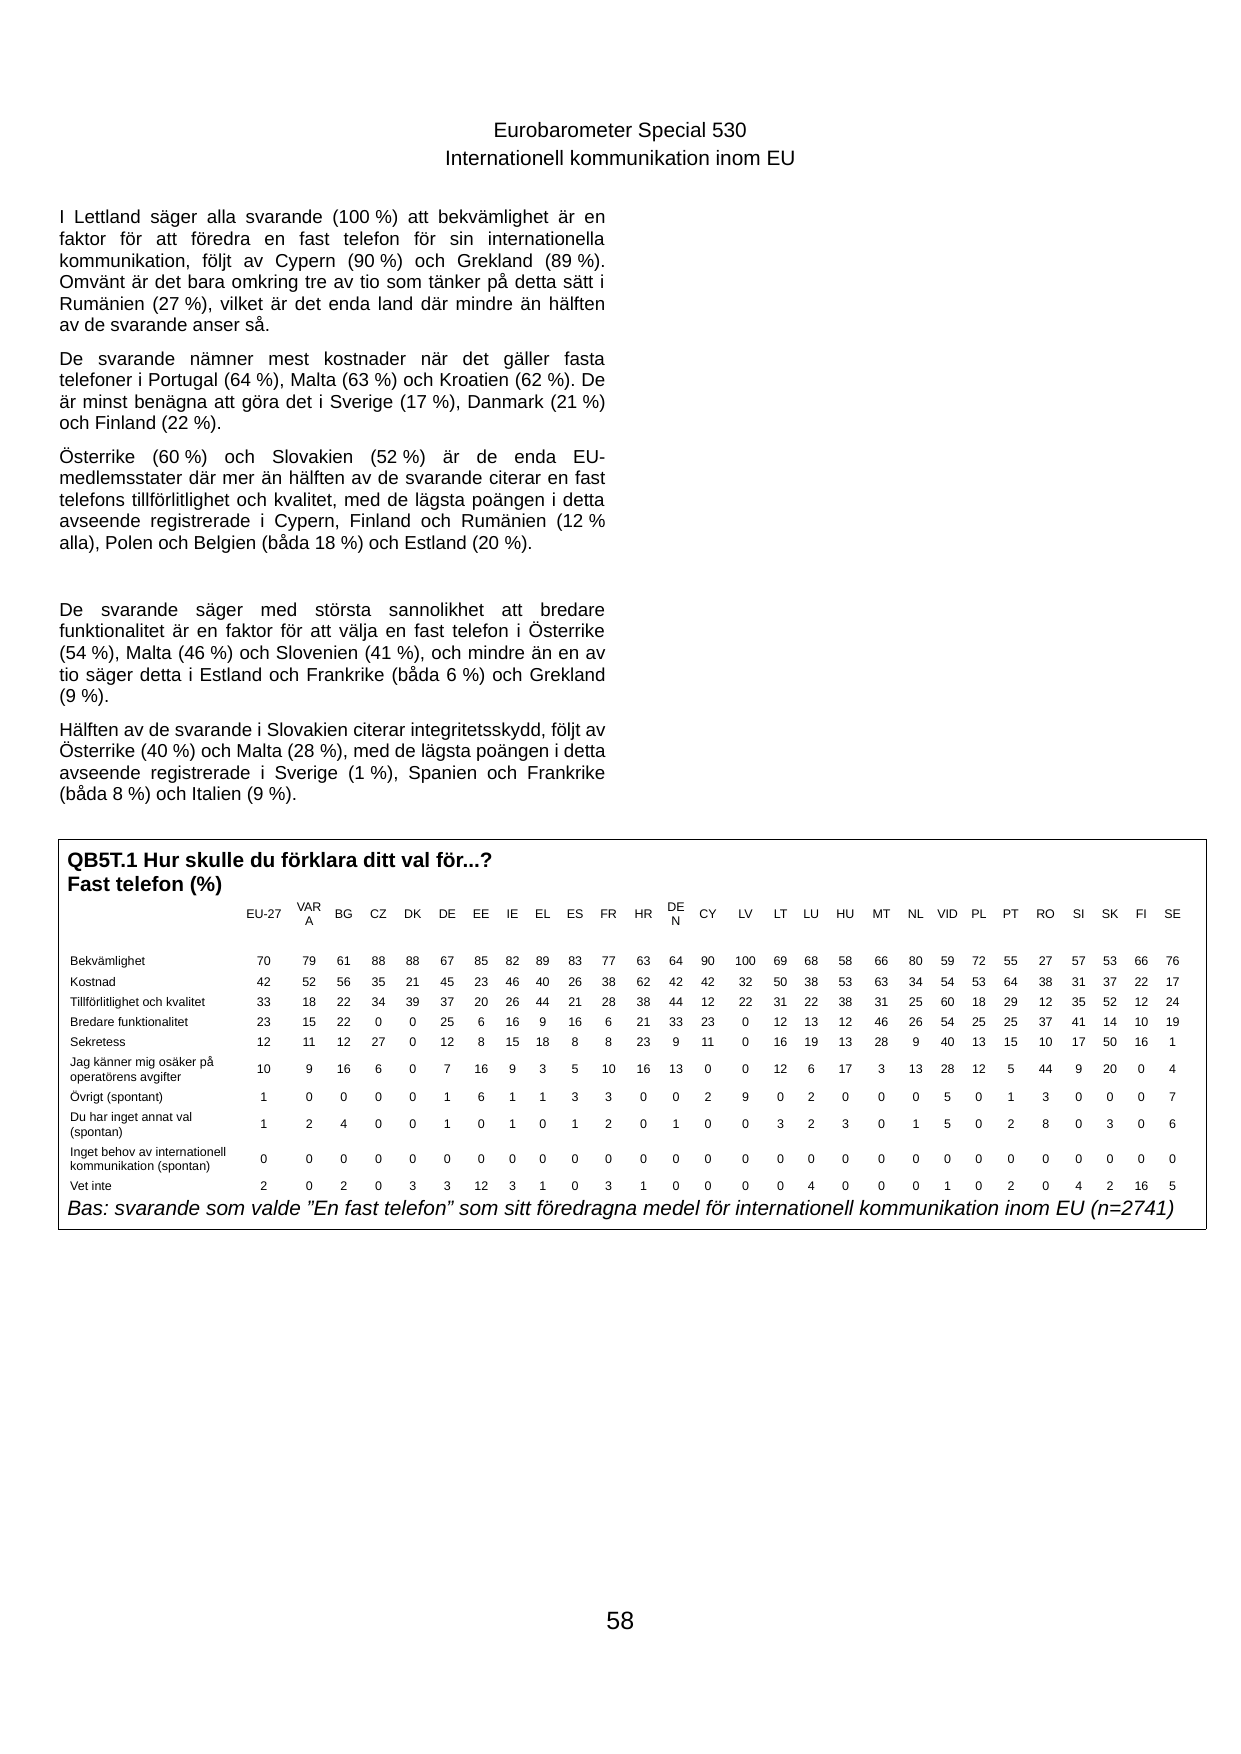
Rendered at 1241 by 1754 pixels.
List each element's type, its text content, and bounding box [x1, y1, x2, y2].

table_cell 3 [1027, 1087, 1064, 1107]
table_cell 22 [795, 991, 827, 1012]
table_cell 5 [558, 1052, 592, 1087]
table_cell 0 [361, 1012, 395, 1032]
table_cell Vet inte [67, 1176, 235, 1196]
table_cell [1027, 931, 1064, 951]
table_cell 9 [725, 1087, 766, 1107]
table_cell 31 [766, 991, 795, 1012]
table_cell 25 [963, 1012, 994, 1032]
table_cell 68 [795, 951, 827, 971]
table_cell 0 [827, 1176, 863, 1196]
table_cell [725, 931, 766, 951]
table_header DK [395, 896, 430, 931]
table_cell 40 [932, 1032, 963, 1052]
table_header LV [725, 896, 766, 931]
table_cell 23 [464, 971, 498, 991]
table_cell 26 [558, 971, 592, 991]
table_cell 2 [795, 1107, 827, 1141]
table_cell 58 [827, 951, 863, 971]
table_cell 1 [558, 1107, 592, 1141]
table_cell 11 [690, 1032, 725, 1052]
table_cell 45 [430, 971, 464, 991]
table_cell [558, 931, 592, 951]
table_cell 85 [464, 951, 498, 971]
table_cell 3 [592, 1087, 625, 1107]
table_cell 2 [690, 1087, 725, 1107]
table_cell 76 [1156, 951, 1189, 971]
table_cell 35 [361, 971, 395, 991]
table_header PL [963, 896, 994, 931]
table_cell 27 [361, 1032, 395, 1052]
table_cell 0 [592, 1141, 625, 1176]
table_cell 0 [326, 1141, 361, 1176]
table_cell 1 [661, 1107, 690, 1141]
table_cell 12 [430, 1032, 464, 1052]
table_cell 12 [690, 991, 725, 1012]
table_cell 0 [725, 1012, 766, 1032]
table_cell 25 [430, 1012, 464, 1032]
table_cell 1 [527, 1176, 558, 1196]
table_cell 64 [661, 951, 690, 971]
table_cell 1 [430, 1107, 464, 1141]
table_cell 13 [661, 1052, 690, 1087]
table_cell [235, 931, 292, 951]
table_cell 0 [1127, 1107, 1156, 1141]
table_cell 69 [766, 951, 795, 971]
table_cell 0 [292, 1141, 326, 1176]
table_cell 19 [1156, 1012, 1189, 1032]
table_cell 0 [326, 1087, 361, 1107]
table_cell [1156, 931, 1189, 951]
table_cell 38 [625, 991, 661, 1012]
table_header FI [1127, 896, 1156, 931]
table_cell 4 [326, 1107, 361, 1141]
table_cell [292, 931, 326, 951]
table_cell 79 [292, 951, 326, 971]
table_cell 1 [899, 1107, 932, 1141]
table_cell 0 [899, 1176, 932, 1196]
table_cell 16 [625, 1052, 661, 1087]
table_cell 77 [592, 951, 625, 971]
table_cell 1 [1156, 1032, 1189, 1052]
table_cell 0 [527, 1141, 558, 1176]
table_cell 0 [1127, 1141, 1156, 1176]
table_cell 0 [464, 1107, 498, 1141]
table_cell 44 [1027, 1052, 1064, 1087]
table_header SI [1064, 896, 1093, 931]
table_cell 0 [863, 1107, 899, 1141]
table_cell 1 [430, 1087, 464, 1107]
table_cell 18 [527, 1032, 558, 1052]
table_cell 5 [932, 1087, 963, 1107]
table_cell 46 [498, 971, 527, 991]
table_cell 61 [326, 951, 361, 971]
table_cell 64 [994, 971, 1027, 991]
table_cell 0 [430, 1141, 464, 1176]
table_cell [863, 931, 899, 951]
table_cell 6 [1156, 1107, 1189, 1141]
text De svarande nämner mest kostnader när det gäller fasta telefoner i Portugal (64 %), Malta (63 %) och Kroatien (62 %). De är minst benägna att göra det i Sverige (17 %), Danmark (21 %) och Finland (22 %). [59, 347, 605, 434]
table_cell 8 [592, 1032, 625, 1052]
table_header FR [592, 896, 625, 931]
table_cell 10 [592, 1052, 625, 1087]
table_header PT [994, 896, 1027, 931]
table_cell [932, 931, 963, 951]
table_cell 12 [464, 1176, 498, 1196]
table_cell 0 [558, 1176, 592, 1196]
table_header SK [1093, 896, 1127, 931]
table_cell 0 [725, 1032, 766, 1052]
table_cell 12 [766, 1012, 795, 1032]
table_cell 16 [464, 1052, 498, 1087]
table_cell 59 [932, 951, 963, 971]
table_cell 6 [464, 1012, 498, 1032]
table_cell 16 [1127, 1176, 1156, 1196]
table_cell 0 [625, 1107, 661, 1141]
table_cell [527, 931, 558, 951]
table_cell 24 [1156, 991, 1189, 1012]
table_cell 26 [899, 1012, 932, 1032]
table_cell [625, 931, 661, 951]
table_cell 9 [498, 1052, 527, 1087]
table_cell 0 [661, 1176, 690, 1196]
table_cell 44 [661, 991, 690, 1012]
table_cell 1 [625, 1176, 661, 1196]
table_cell 0 [1093, 1141, 1127, 1176]
table_cell 22 [326, 991, 361, 1012]
table_cell 18 [292, 991, 326, 1012]
table_cell 53 [827, 971, 863, 991]
table_cell 0 [827, 1087, 863, 1107]
table_cell 2 [994, 1176, 1027, 1196]
table_cell 42 [235, 971, 292, 991]
table_cell 18 [963, 991, 994, 1012]
table_cell 0 [292, 1087, 326, 1107]
table_header VID [932, 896, 963, 931]
table_header CZ [361, 896, 395, 931]
table_cell 16 [498, 1012, 527, 1032]
table_cell 27 [1027, 951, 1064, 971]
table_cell 13 [795, 1012, 827, 1032]
table_cell 19 [795, 1032, 827, 1052]
table_cell 0 [766, 1176, 795, 1196]
table_cell 52 [1093, 991, 1127, 1012]
table_cell 80 [899, 951, 932, 971]
table_cell [498, 931, 527, 951]
table_header DEN [661, 896, 690, 931]
table_cell 1 [235, 1087, 292, 1107]
table_cell 3 [430, 1176, 464, 1196]
table_header EE [464, 896, 498, 931]
text De svarande säger med största sannolikhet att bredare funktionalitet är en faktor för att välja en fast telefon i Österrike (54 %), Malta (46 %) och Slovenien (41 %), och mindre än en av tio säger detta i Estland och Frankrike (båda 6 %) och Grekland (9 %). [59, 599, 605, 707]
table_cell 42 [690, 971, 725, 991]
table_cell Bredare funktionalitet [67, 1012, 235, 1032]
table_cell 21 [395, 971, 430, 991]
table_cell 0 [1127, 1087, 1156, 1107]
table_cell 23 [235, 1012, 292, 1032]
table_cell 9 [899, 1032, 932, 1052]
table_cell 0 [766, 1087, 795, 1107]
table_cell 90 [690, 951, 725, 971]
table_cell 16 [1127, 1032, 1156, 1052]
text Österrike (60 %) och Slovakien (52 %) är de enda EU-medlemsstater där mer än hälften av de svarande citerar en fast telefons tillförlitlighet och kvalitet, med de lägsta poängen i detta avseende registrerade i Cypern, Finland och Rumänien (12 % alla), Polen och Belgien (båda 18 %) och Estland (20 %). [59, 446, 605, 553]
table_cell [766, 931, 795, 951]
table_cell 0 [725, 1052, 766, 1087]
table_cell 70 [235, 951, 292, 971]
table_cell 0 [625, 1141, 661, 1176]
table_cell Bekvämlighet [67, 951, 235, 971]
table_cell 10 [235, 1052, 292, 1087]
table_cell 20 [464, 991, 498, 1012]
table_cell [67, 931, 235, 951]
table_cell 12 [1127, 991, 1156, 1012]
table_cell 6 [361, 1052, 395, 1087]
table_cell 50 [766, 971, 795, 991]
table_cell 54 [932, 971, 963, 991]
table_cell 13 [963, 1032, 994, 1052]
table_cell 0 [827, 1141, 863, 1176]
table_cell 60 [932, 991, 963, 1012]
table_cell Kostnad [67, 971, 235, 991]
table_header VARA [292, 896, 326, 931]
table_cell 1 [498, 1087, 527, 1107]
table_cell 8 [464, 1032, 498, 1052]
table_cell 72 [963, 951, 994, 971]
table_cell 57 [1064, 951, 1093, 971]
table_cell 83 [558, 951, 592, 971]
table_cell 39 [395, 991, 430, 1012]
table_cell 21 [625, 1012, 661, 1032]
table_cell [361, 931, 395, 951]
table_cell 0 [361, 1107, 395, 1141]
table_cell [899, 931, 932, 951]
table_cell 0 [292, 1176, 326, 1196]
table_cell 37 [1027, 1012, 1064, 1032]
table_cell 1 [235, 1107, 292, 1141]
table_header NL [899, 896, 932, 931]
table_cell Du har inget annat val (spontan) [67, 1107, 235, 1141]
table_cell 6 [592, 1012, 625, 1032]
table_cell 0 [1156, 1141, 1189, 1176]
table_cell 41 [1064, 1012, 1093, 1032]
table_cell 88 [361, 951, 395, 971]
table_cell 9 [292, 1052, 326, 1087]
table_cell 8 [558, 1032, 592, 1052]
table_cell 3 [827, 1107, 863, 1141]
table_cell 20 [1093, 1052, 1127, 1087]
table_cell 3 [498, 1176, 527, 1196]
table_cell 44 [527, 991, 558, 1012]
table_cell 66 [1127, 951, 1156, 971]
table_cell 0 [795, 1141, 827, 1176]
table_cell 34 [899, 971, 932, 991]
table_cell 1 [527, 1087, 558, 1107]
table_cell [963, 931, 994, 951]
table_cell 4 [1156, 1052, 1189, 1087]
table_cell [1064, 931, 1093, 951]
table_cell 0 [899, 1141, 932, 1176]
table_cell 3 [558, 1087, 592, 1107]
table_cell 16 [326, 1052, 361, 1087]
table_cell 22 [1127, 971, 1156, 991]
table_cell 7 [430, 1052, 464, 1087]
table_cell 0 [527, 1107, 558, 1141]
table_cell 40 [527, 971, 558, 991]
table_cell 15 [994, 1032, 1027, 1052]
table_cell 9 [527, 1012, 558, 1032]
table_cell 67 [430, 951, 464, 971]
table_header IE [498, 896, 527, 931]
table_cell 0 [725, 1107, 766, 1141]
text Hälften av de svarande i Slovakien citerar integritetsskydd, följt av Österrike (40 %) och Malta (28 %), med de lägsta poängen i detta avseende registrerade i Sverige (1 %), Spanien och Frankrike (båda 8 %) och Italien (9 %). [59, 718, 605, 805]
table_header RO [1027, 896, 1064, 931]
table_cell 89 [527, 951, 558, 971]
table_cell 5 [994, 1052, 1027, 1087]
table_cell [326, 931, 361, 951]
table_header LU [795, 896, 827, 931]
table_header ES [558, 896, 592, 931]
table_cell 15 [498, 1032, 527, 1052]
table_cell 56 [326, 971, 361, 991]
table_cell 9 [1064, 1052, 1093, 1087]
table_cell 3 [1093, 1107, 1127, 1141]
table_cell 12 [963, 1052, 994, 1087]
table_cell 3 [527, 1052, 558, 1087]
table_cell 12 [326, 1032, 361, 1052]
table_cell 0 [1027, 1176, 1064, 1196]
table_cell 37 [430, 991, 464, 1012]
table_cell 0 [963, 1141, 994, 1176]
table_cell 12 [1027, 991, 1064, 1012]
table_cell 53 [1093, 951, 1127, 971]
table_cell 52 [292, 971, 326, 991]
table_cell 8 [1027, 1107, 1064, 1141]
table_cell 0 [863, 1141, 899, 1176]
text QB5T.1 Hur skulle du förklara ditt val för...? [67, 848, 1197, 872]
table_cell 0 [498, 1141, 527, 1176]
table_cell 0 [690, 1141, 725, 1176]
table_cell 46 [863, 1012, 899, 1032]
table_cell 2 [1093, 1176, 1127, 1196]
table_cell 25 [899, 991, 932, 1012]
table_cell 0 [932, 1141, 963, 1176]
table_cell [661, 931, 690, 951]
table_cell 0 [690, 1052, 725, 1087]
table_cell [1093, 931, 1127, 951]
table_cell 25 [994, 1012, 1027, 1032]
table_cell 0 [1064, 1141, 1093, 1176]
table_cell 34 [361, 991, 395, 1012]
table_cell 3 [863, 1052, 899, 1087]
table_cell 38 [795, 971, 827, 991]
table_cell 63 [863, 971, 899, 991]
table_cell 21 [558, 991, 592, 1012]
table_cell 17 [1156, 971, 1189, 991]
table_cell 37 [1093, 971, 1127, 991]
table_cell 13 [899, 1052, 932, 1087]
table_cell 0 [725, 1141, 766, 1176]
table_cell 2 [326, 1176, 361, 1196]
table_cell 26 [498, 991, 527, 1012]
table_header BG [326, 896, 361, 931]
table_cell 53 [963, 971, 994, 991]
table_cell 0 [395, 1032, 430, 1052]
table_cell 66 [863, 951, 899, 971]
table_cell 0 [766, 1141, 795, 1176]
table_cell 42 [661, 971, 690, 991]
table_cell [690, 931, 725, 951]
table_cell 0 [690, 1176, 725, 1196]
table_cell 2 [795, 1087, 827, 1107]
table_cell 17 [827, 1052, 863, 1087]
table_cell 35 [1064, 991, 1093, 1012]
table_cell 6 [795, 1052, 827, 1087]
table_cell Sekretess [67, 1032, 235, 1052]
table_cell 16 [766, 1032, 795, 1052]
table_header SE [1156, 896, 1189, 931]
table_header HU [827, 896, 863, 931]
table_cell 38 [592, 971, 625, 991]
table_cell 31 [1064, 971, 1093, 991]
table_cell 1 [498, 1107, 527, 1141]
table_cell 0 [690, 1107, 725, 1141]
table_cell 16 [558, 1012, 592, 1032]
table_cell 3 [395, 1176, 430, 1196]
table_cell 29 [994, 991, 1027, 1012]
table_cell 10 [1027, 1032, 1064, 1052]
table_cell 2 [994, 1107, 1027, 1141]
text Bas: svarande som valde ”En fast telefon” som sitt föredragna medel för internationell kommunikation inom EU (n=2741) [67, 1196, 1197, 1220]
table_cell 23 [625, 1032, 661, 1052]
table_cell 7 [1156, 1087, 1189, 1107]
table_cell 1 [994, 1087, 1027, 1107]
table_cell [430, 931, 464, 951]
table_cell 22 [725, 991, 766, 1012]
table_cell 0 [1027, 1141, 1064, 1176]
table_cell 28 [932, 1052, 963, 1087]
table_cell 0 [994, 1141, 1027, 1176]
table_cell 63 [625, 951, 661, 971]
table_cell 9 [661, 1032, 690, 1052]
table_header DE [430, 896, 464, 931]
table_cell 3 [766, 1107, 795, 1141]
table_cell 0 [395, 1052, 430, 1087]
table_cell 23 [690, 1012, 725, 1032]
table_cell 0 [395, 1141, 430, 1176]
table_cell 17 [1064, 1032, 1093, 1052]
table_cell Tillförlitlighet och kvalitet [67, 991, 235, 1012]
table_cell 2 [292, 1107, 326, 1141]
table_cell 0 [395, 1012, 430, 1032]
table_cell 22 [326, 1012, 361, 1032]
table_cell 1 [932, 1176, 963, 1196]
table_header CY [690, 896, 725, 931]
table_cell 0 [661, 1087, 690, 1107]
table_cell 82 [498, 951, 527, 971]
table_header MT [863, 896, 899, 931]
table_cell 33 [235, 991, 292, 1012]
text Fast telefon (%) [67, 872, 1197, 896]
table_cell 88 [395, 951, 430, 971]
table_cell 0 [625, 1087, 661, 1107]
table_cell 0 [899, 1087, 932, 1107]
table_cell [994, 931, 1027, 951]
table_cell [1127, 931, 1156, 951]
table_cell 12 [766, 1052, 795, 1087]
table_cell Övrigt (spontant) [67, 1087, 235, 1107]
table_header HR [625, 896, 661, 931]
table_cell 0 [235, 1141, 292, 1176]
table_cell 3 [592, 1176, 625, 1196]
table_cell 0 [963, 1176, 994, 1196]
table_cell [395, 931, 430, 951]
table_cell 0 [863, 1176, 899, 1196]
table_cell 0 [1127, 1052, 1156, 1087]
table_cell 12 [827, 1012, 863, 1032]
table_cell 13 [827, 1032, 863, 1052]
table_cell 0 [725, 1176, 766, 1196]
table_cell 28 [592, 991, 625, 1012]
table_cell 5 [932, 1107, 963, 1141]
table_cell 62 [625, 971, 661, 991]
table_header LT [766, 896, 795, 931]
table_cell 50 [1093, 1032, 1127, 1052]
table_cell [464, 931, 498, 951]
table_cell 6 [464, 1087, 498, 1107]
table_cell 38 [827, 991, 863, 1012]
table_cell 0 [1064, 1087, 1093, 1107]
table_cell 15 [292, 1012, 326, 1032]
table_cell 0 [963, 1107, 994, 1141]
table_cell 2 [592, 1107, 625, 1141]
table_cell 0 [1093, 1087, 1127, 1107]
table_cell 0 [361, 1176, 395, 1196]
table_cell 5 [1156, 1176, 1189, 1196]
table_cell 14 [1093, 1012, 1127, 1032]
table_cell 0 [661, 1141, 690, 1176]
table_cell 0 [395, 1087, 430, 1107]
table_cell 2 [235, 1176, 292, 1196]
table_cell 0 [863, 1087, 899, 1107]
table_cell 0 [361, 1087, 395, 1107]
table_cell 33 [661, 1012, 690, 1032]
table_cell 0 [963, 1087, 994, 1107]
table_cell 55 [994, 951, 1027, 971]
table_cell 32 [725, 971, 766, 991]
table_cell 10 [1127, 1012, 1156, 1032]
table_cell [827, 931, 863, 951]
table_cell 0 [558, 1141, 592, 1176]
table_cell 11 [292, 1032, 326, 1052]
table_cell 0 [361, 1141, 395, 1176]
table_cell 0 [1064, 1107, 1093, 1141]
table_cell 12 [235, 1032, 292, 1052]
table_header [67, 896, 235, 931]
table_cell 4 [1064, 1176, 1093, 1196]
table_cell 38 [1027, 971, 1064, 991]
table_cell 100 [725, 951, 766, 971]
table_cell [795, 931, 827, 951]
table_cell 28 [863, 1032, 899, 1052]
text I Lettland säger alla svarande (100 %) att bekvämlighet är en faktor för att föredra en fast telefon för sin internationella kommunikation, följt av Cypern (90 %) och Grekland (89 %). Omvänt är det bara omkring tre av tio som tänker på detta sätt i Rumänien (27 %), vilket är det enda land där mindre än hälften av de svarande anser så. [59, 206, 605, 336]
table_cell 0 [464, 1141, 498, 1176]
table_cell 31 [863, 991, 899, 1012]
table_cell Inget behov av internationell kommunikation (spontan) [67, 1141, 235, 1176]
table_cell 54 [932, 1012, 963, 1032]
table_header EU-27 [235, 896, 292, 931]
table_cell 4 [795, 1176, 827, 1196]
table_cell 0 [395, 1107, 430, 1141]
table_cell Jag känner mig osäker på operatörens avgifter [67, 1052, 235, 1087]
table_header EL [527, 896, 558, 931]
table_cell [592, 931, 625, 951]
